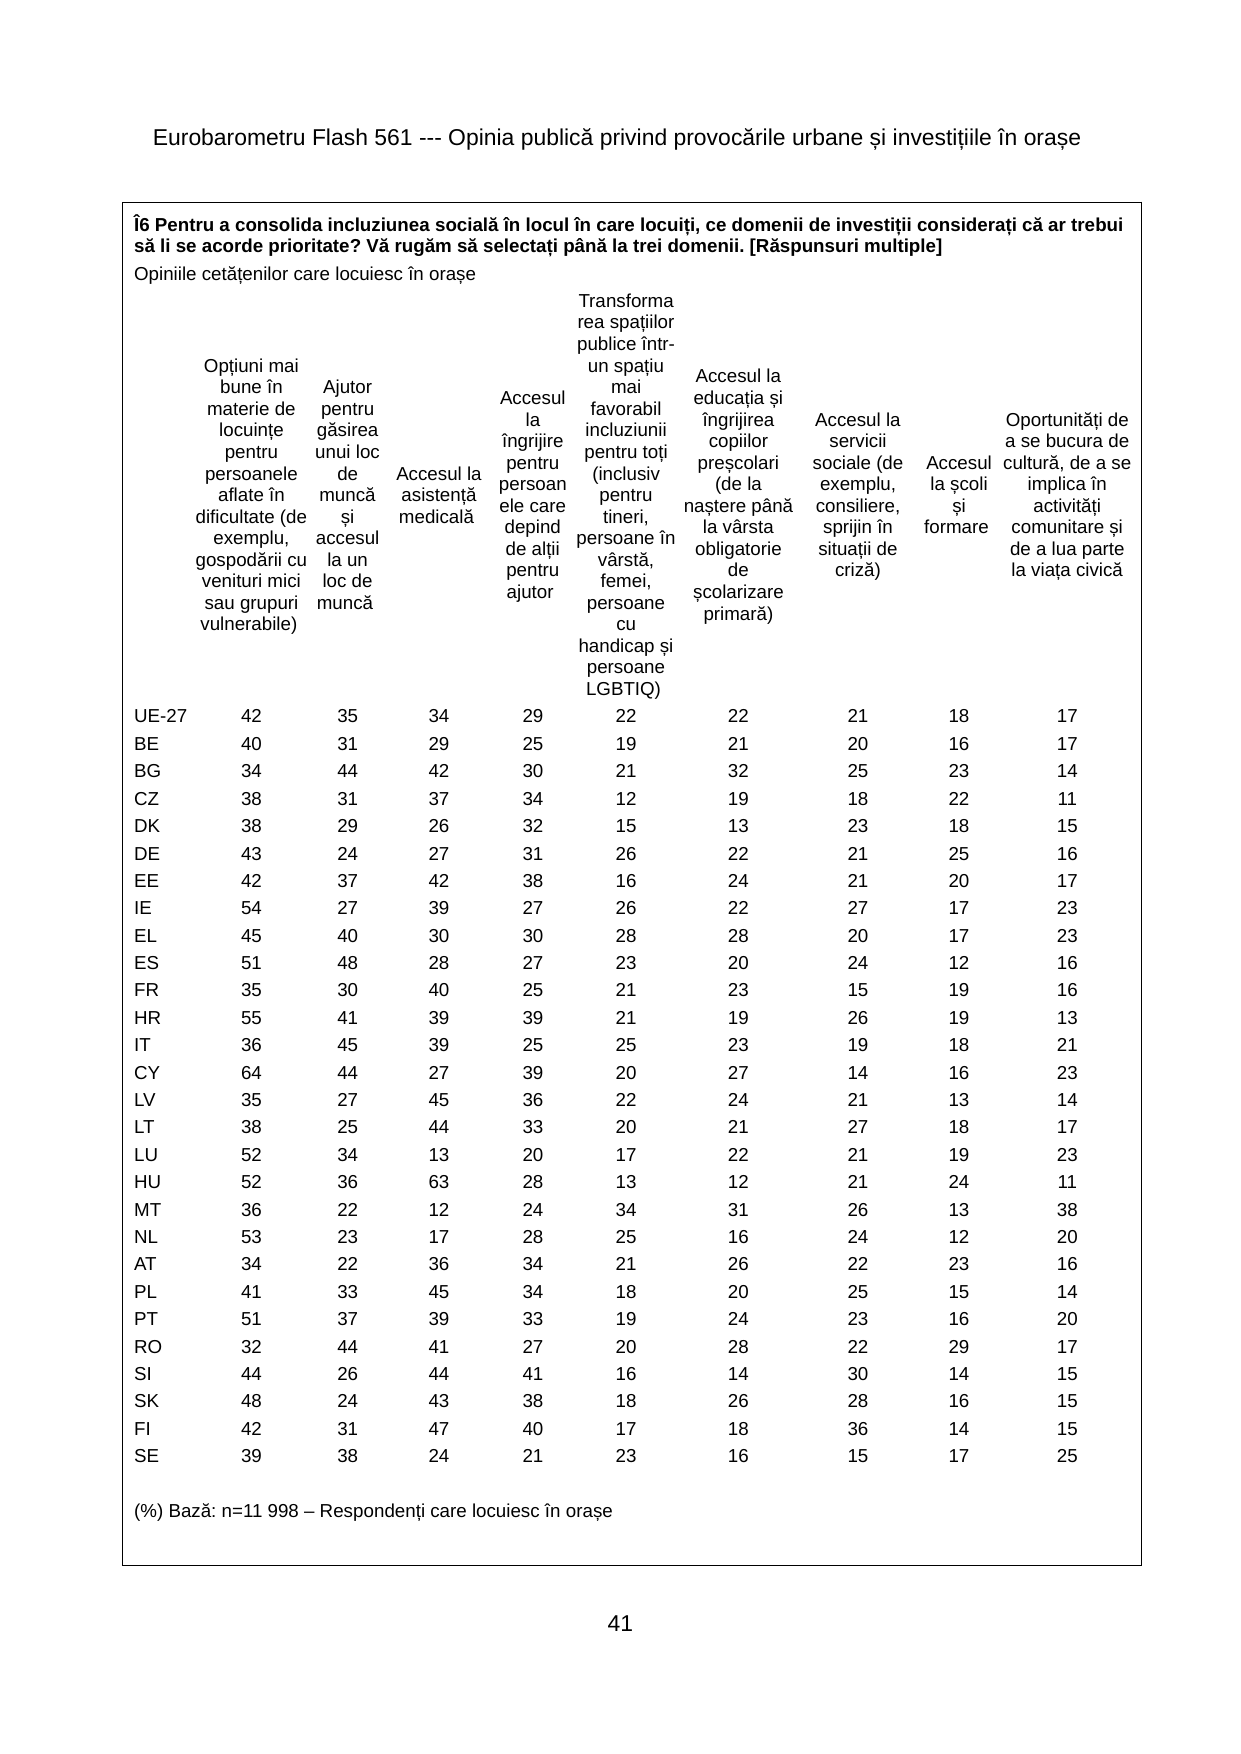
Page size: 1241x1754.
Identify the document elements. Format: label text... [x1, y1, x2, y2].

table_cell [999, 1470, 1135, 1497]
table_cell [192, 1470, 310, 1497]
table_cell 48 [192, 1387, 310, 1415]
table_cell 38 [192, 785, 310, 812]
table_cell [493, 1470, 572, 1497]
table_cell 26 [310, 1360, 385, 1387]
table_cell 25 [999, 1442, 1135, 1469]
table_cell 13 [385, 1141, 493, 1168]
table_cell 18 [919, 1113, 999, 1141]
table_cell 23 [919, 1250, 999, 1278]
table_cell 25 [919, 839, 999, 867]
table_cell 27 [797, 1113, 918, 1141]
table_cell 27 [797, 894, 918, 922]
table_cell 16 [679, 1442, 797, 1469]
table_cell 20 [493, 1141, 572, 1168]
table_cell 23 [999, 922, 1135, 949]
table_cell 55 [192, 1004, 310, 1031]
table_cell 25 [493, 976, 572, 1004]
table_cell 45 [385, 1278, 493, 1305]
table_cell 22 [919, 785, 999, 812]
table_cell 13 [919, 1086, 999, 1113]
table_cell LV [131, 1086, 192, 1113]
table_cell Accesul la servicii sociale (de exemplu, consiliere, sprijin în situații de criză) [797, 287, 918, 702]
table_cell CY [131, 1059, 192, 1086]
table_cell 17 [999, 867, 1135, 894]
table_cell 32 [192, 1333, 310, 1360]
table_cell 14 [919, 1360, 999, 1387]
table_cell 34 [572, 1196, 679, 1223]
table_cell 26 [572, 839, 679, 867]
table_cell 23 [310, 1223, 385, 1250]
table_cell 14 [679, 1360, 797, 1387]
table_cell 17 [919, 1442, 999, 1469]
table_cell 24 [493, 1196, 572, 1223]
table_cell SK [131, 1387, 192, 1415]
table_cell 21 [999, 1031, 1135, 1058]
table_cell 35 [310, 703, 385, 730]
table_cell 18 [919, 812, 999, 839]
table_cell 34 [192, 757, 310, 784]
table_cell 15 [919, 1278, 999, 1305]
table_cell 39 [493, 1004, 572, 1031]
table_cell 28 [797, 1387, 918, 1415]
table_cell 33 [310, 1278, 385, 1305]
table_cell 20 [797, 922, 918, 949]
table_cell 21 [797, 1141, 918, 1168]
table_cell 22 [797, 1333, 918, 1360]
table_cell 23 [679, 1031, 797, 1058]
table_cell 21 [797, 839, 918, 867]
table_cell 42 [385, 757, 493, 784]
table_cell 23 [797, 812, 918, 839]
table_cell 36 [493, 1086, 572, 1113]
table_cell 40 [385, 976, 493, 1004]
table_cell UE-27 [131, 703, 192, 730]
table_cell 23 [919, 757, 999, 784]
table_cell 28 [679, 922, 797, 949]
table_cell 34 [192, 1250, 310, 1278]
table_cell [385, 1470, 493, 1497]
table_cell 45 [310, 1031, 385, 1058]
table_cell 17 [572, 1415, 679, 1442]
table_cell 27 [493, 1333, 572, 1360]
table_cell 52 [192, 1168, 310, 1196]
table_cell 54 [192, 894, 310, 922]
table_cell 17 [999, 1113, 1135, 1141]
table_cell 21 [797, 703, 918, 730]
table_cell 40 [493, 1415, 572, 1442]
table_cell 39 [385, 1305, 493, 1332]
table_cell 29 [919, 1333, 999, 1360]
table_cell 27 [385, 1059, 493, 1086]
table_cell 30 [310, 976, 385, 1004]
table_cell 37 [385, 785, 493, 812]
table_cell 17 [999, 703, 1135, 730]
table_cell 24 [919, 1168, 999, 1196]
table_cell 43 [385, 1387, 493, 1415]
table_cell BE [131, 730, 192, 757]
table_cell 11 [999, 785, 1135, 812]
table_cell SE [131, 1442, 192, 1469]
table_cell Accesul la școli și formare [919, 287, 999, 702]
table_cell 16 [679, 1223, 797, 1250]
table_cell 23 [679, 976, 797, 1004]
table_cell 36 [797, 1415, 918, 1442]
table_cell NL [131, 1223, 192, 1250]
table_cell 40 [192, 730, 310, 757]
table_cell Opțiuni mai bune în materie de locuințe pentru persoanele aflate în dificultate (de exemplu, gospodării cu venituri mici sau grupuri vulnerabile) [192, 287, 310, 702]
table_cell 28 [493, 1168, 572, 1196]
table_cell 30 [797, 1360, 918, 1387]
table_cell 14 [999, 1086, 1135, 1113]
table_cell 38 [310, 1442, 385, 1469]
table_cell 25 [797, 757, 918, 784]
table_cell 23 [797, 1305, 918, 1332]
table_cell 18 [679, 1415, 797, 1442]
table_cell 44 [310, 1333, 385, 1360]
table_cell MT [131, 1196, 192, 1223]
table_cell 22 [797, 1250, 918, 1278]
table_cell 20 [572, 1113, 679, 1141]
table_cell 36 [192, 1031, 310, 1058]
table_cell BG [131, 757, 192, 784]
table_cell CZ [131, 785, 192, 812]
table_cell 22 [310, 1196, 385, 1223]
table_cell 24 [310, 1387, 385, 1415]
table_cell 17 [999, 730, 1135, 757]
table_cell 25 [310, 1113, 385, 1141]
table_cell Accesul la asistență medicală [385, 287, 493, 702]
table_cell 41 [385, 1333, 493, 1360]
table_cell (%) Bază: n=11 998 – Respondenți care locuiesc în orașe [131, 1497, 1135, 1524]
table_cell 53 [192, 1223, 310, 1250]
table_cell 36 [192, 1196, 310, 1223]
table_cell 36 [310, 1168, 385, 1196]
table_cell 42 [192, 703, 310, 730]
table_cell 26 [797, 1004, 918, 1031]
table_cell RO [131, 1333, 192, 1360]
table_cell 38 [192, 812, 310, 839]
table_cell 23 [572, 949, 679, 976]
table_cell 27 [310, 1086, 385, 1113]
table_cell 19 [797, 1031, 918, 1058]
table_cell 51 [192, 949, 310, 976]
table_cell 17 [385, 1223, 493, 1250]
table_cell 24 [797, 1223, 918, 1250]
table_cell 18 [572, 1278, 679, 1305]
table_cell 31 [310, 785, 385, 812]
table_cell 26 [679, 1250, 797, 1278]
table_cell 44 [385, 1360, 493, 1387]
table_cell 16 [919, 1059, 999, 1086]
table_cell Transformarea spațiilor publice într-un spațiu mai favorabil incluziunii pentru toți (inclusiv pentru tineri, persoane în vârstă, femei, persoane cu handicap și persoane LGBTIQ) [572, 287, 679, 702]
table_cell 38 [493, 867, 572, 894]
table_cell 16 [999, 949, 1135, 976]
table_cell 25 [572, 1031, 679, 1058]
table_cell 26 [797, 1196, 918, 1223]
table_cell 37 [310, 1305, 385, 1332]
table_cell 16 [919, 1305, 999, 1332]
table_cell 22 [679, 703, 797, 730]
table_cell 15 [999, 1415, 1135, 1442]
table_cell 27 [310, 894, 385, 922]
table_cell 22 [310, 1250, 385, 1278]
table_cell PT [131, 1305, 192, 1332]
table_cell 33 [493, 1113, 572, 1141]
table_cell 14 [919, 1415, 999, 1442]
table_cell 13 [679, 812, 797, 839]
table_cell 22 [679, 1141, 797, 1168]
table_cell 13 [572, 1168, 679, 1196]
table_cell 34 [385, 703, 493, 730]
table_cell 45 [385, 1086, 493, 1113]
table_cell 51 [192, 1305, 310, 1332]
table_cell 35 [192, 1086, 310, 1113]
table_cell 27 [385, 839, 493, 867]
table_cell 22 [572, 703, 679, 730]
table_cell 22 [679, 894, 797, 922]
table_cell EL [131, 922, 192, 949]
table_cell 30 [493, 757, 572, 784]
table_cell DK [131, 812, 192, 839]
table_cell 20 [999, 1223, 1135, 1250]
table_cell LU [131, 1141, 192, 1168]
table_cell 15 [797, 1442, 918, 1469]
table_cell 23 [999, 1059, 1135, 1086]
table_cell 19 [679, 785, 797, 812]
table_cell 22 [679, 839, 797, 867]
table_cell LT [131, 1113, 192, 1141]
table_cell 16 [999, 1250, 1135, 1278]
table_cell [131, 287, 192, 702]
table_cell 20 [919, 867, 999, 894]
table_cell 26 [572, 894, 679, 922]
table_cell 41 [310, 1004, 385, 1031]
table_cell 16 [999, 839, 1135, 867]
table_cell 31 [493, 839, 572, 867]
table_cell 17 [919, 922, 999, 949]
table_cell 63 [385, 1168, 493, 1196]
table_cell 35 [192, 976, 310, 1004]
table_cell Accesul la îngrijire pentru persoanele care depind de alții pentru ajutor [493, 287, 572, 702]
table_cell 39 [385, 894, 493, 922]
table_cell [919, 1470, 999, 1497]
table_cell 41 [493, 1360, 572, 1387]
table_cell 21 [797, 867, 918, 894]
table_cell 38 [192, 1113, 310, 1141]
table_cell FI [131, 1415, 192, 1442]
table_cell 21 [572, 1004, 679, 1031]
table_cell 25 [493, 730, 572, 757]
table_cell 30 [385, 922, 493, 949]
table_cell 23 [999, 894, 1135, 922]
table_cell 28 [493, 1223, 572, 1250]
table_cell SI [131, 1360, 192, 1387]
table_cell 32 [493, 812, 572, 839]
table_cell 15 [572, 812, 679, 839]
table_cell EE [131, 867, 192, 894]
table_cell 21 [797, 1168, 918, 1196]
table_cell 44 [385, 1113, 493, 1141]
table_cell 44 [310, 1059, 385, 1086]
table_cell 14 [999, 757, 1135, 784]
table_cell 12 [679, 1168, 797, 1196]
table_cell 20 [797, 730, 918, 757]
table_cell 21 [572, 757, 679, 784]
table_cell 16 [999, 976, 1135, 1004]
table_cell 31 [310, 1415, 385, 1442]
table_cell 43 [192, 839, 310, 867]
table_cell 18 [797, 785, 918, 812]
table_cell 24 [310, 839, 385, 867]
table_cell 24 [797, 949, 918, 976]
table_cell 16 [919, 1387, 999, 1415]
table_cell 24 [679, 1086, 797, 1113]
table_cell 40 [310, 922, 385, 949]
table_cell 16 [572, 1360, 679, 1387]
table_cell 41 [192, 1278, 310, 1305]
table_cell 33 [493, 1305, 572, 1332]
table_cell 19 [919, 1004, 999, 1031]
table_cell 17 [919, 894, 999, 922]
table_cell 16 [572, 867, 679, 894]
table_cell 29 [385, 730, 493, 757]
table_cell AT [131, 1250, 192, 1278]
table_cell ES [131, 949, 192, 976]
table_cell Opiniile cetățenilor care locuiesc în orașe [131, 260, 1135, 287]
table_cell 26 [679, 1387, 797, 1415]
table_cell 34 [493, 1250, 572, 1278]
table_cell 32 [679, 757, 797, 784]
table_cell 64 [192, 1059, 310, 1086]
table_cell 34 [493, 1278, 572, 1305]
table_cell 42 [192, 867, 310, 894]
table_cell [572, 1470, 679, 1497]
table_cell 19 [572, 730, 679, 757]
table_cell 42 [385, 867, 493, 894]
table_cell 47 [385, 1415, 493, 1442]
table_cell HR [131, 1004, 192, 1031]
table_cell 27 [493, 894, 572, 922]
table_cell 12 [572, 785, 679, 812]
table_cell 44 [192, 1360, 310, 1387]
table_cell 48 [310, 949, 385, 976]
table_cell 19 [679, 1004, 797, 1031]
table_cell 31 [310, 730, 385, 757]
table_cell 29 [310, 812, 385, 839]
table_cell 29 [493, 703, 572, 730]
table_cell DE [131, 839, 192, 867]
table_cell 17 [999, 1333, 1135, 1360]
table_cell 11 [999, 1168, 1135, 1196]
table_cell 28 [679, 1333, 797, 1360]
table_cell 21 [679, 1113, 797, 1141]
table_cell 28 [572, 922, 679, 949]
table_cell 23 [572, 1442, 679, 1469]
table_cell 15 [999, 1387, 1135, 1415]
table_cell 13 [999, 1004, 1135, 1031]
table_cell 23 [999, 1141, 1135, 1168]
table_cell 25 [572, 1223, 679, 1250]
table_cell 30 [493, 922, 572, 949]
table_cell 38 [493, 1387, 572, 1415]
table_cell 28 [385, 949, 493, 976]
table_cell 45 [192, 922, 310, 949]
table_cell 15 [999, 1360, 1135, 1387]
table_cell 12 [919, 949, 999, 976]
table_cell 25 [493, 1031, 572, 1058]
table_cell 18 [919, 703, 999, 730]
table_cell 44 [310, 757, 385, 784]
table_cell 52 [192, 1141, 310, 1168]
table_cell 24 [679, 867, 797, 894]
table_cell 20 [679, 1278, 797, 1305]
table_cell 25 [797, 1278, 918, 1305]
table_cell 21 [797, 1086, 918, 1113]
table_cell Accesul la educația și îngrijirea copiilor preșcolari (de la naștere până la vârsta obligatorie de școlarizare primară) [679, 287, 797, 702]
table_cell 12 [919, 1223, 999, 1250]
table_cell 21 [572, 1250, 679, 1278]
table_cell 20 [572, 1333, 679, 1360]
table_cell 42 [192, 1415, 310, 1442]
table_cell 14 [999, 1278, 1135, 1305]
table_cell 27 [493, 949, 572, 976]
table_cell 20 [572, 1059, 679, 1086]
table_cell 19 [919, 976, 999, 1004]
table_cell 20 [999, 1305, 1135, 1332]
table_cell 26 [385, 812, 493, 839]
table_cell IT [131, 1031, 192, 1058]
table_cell 16 [919, 730, 999, 757]
table_cell 13 [919, 1196, 999, 1223]
table_cell [131, 1470, 192, 1497]
table_cell 20 [679, 949, 797, 976]
table_cell FR [131, 976, 192, 1004]
table_cell [310, 1470, 385, 1497]
table_cell 21 [572, 976, 679, 1004]
table_cell Ajutor pentru găsirea unui loc de muncă și accesul la un loc de muncă [310, 287, 385, 702]
table_cell 39 [192, 1442, 310, 1469]
table_cell Oportunități de a se bucura de cultură, de a se implica în activități comunitare și de a lua parte la viața civică [999, 287, 1135, 702]
table_cell 38 [999, 1196, 1135, 1223]
table_cell 34 [310, 1141, 385, 1168]
table_cell 39 [385, 1004, 493, 1031]
table_cell 12 [385, 1196, 493, 1223]
table_cell 22 [572, 1086, 679, 1113]
table_cell 31 [679, 1196, 797, 1223]
table_cell [797, 1470, 918, 1497]
table_cell 39 [385, 1031, 493, 1058]
table_cell 17 [572, 1141, 679, 1168]
table_cell HU [131, 1168, 192, 1196]
table_cell 37 [310, 867, 385, 894]
table_cell 24 [385, 1442, 493, 1469]
table_cell 21 [679, 730, 797, 757]
table_cell IE [131, 894, 192, 922]
table_cell 18 [919, 1031, 999, 1058]
table_cell 15 [797, 976, 918, 1004]
table_cell PL [131, 1278, 192, 1305]
table_cell 27 [679, 1059, 797, 1086]
table_cell 34 [493, 785, 572, 812]
table_cell 39 [493, 1059, 572, 1086]
table_cell 24 [679, 1305, 797, 1332]
table_cell [679, 1470, 797, 1497]
table_cell 15 [999, 812, 1135, 839]
table_cell 14 [797, 1059, 918, 1086]
table_cell 36 [385, 1250, 493, 1278]
table_header Î6 Pentru a consolida incluziunea socială în locul în care locuiți, ce domenii de investiții considerați că ar trebui să li se acorde prioritate? Vă rugăm să selectați până la trei domenii. [Răspunsuri multiple] [131, 211, 1135, 259]
table_cell 21 [493, 1442, 572, 1469]
table_cell 19 [919, 1141, 999, 1168]
table_cell 19 [572, 1305, 679, 1332]
table_cell 18 [572, 1387, 679, 1415]
